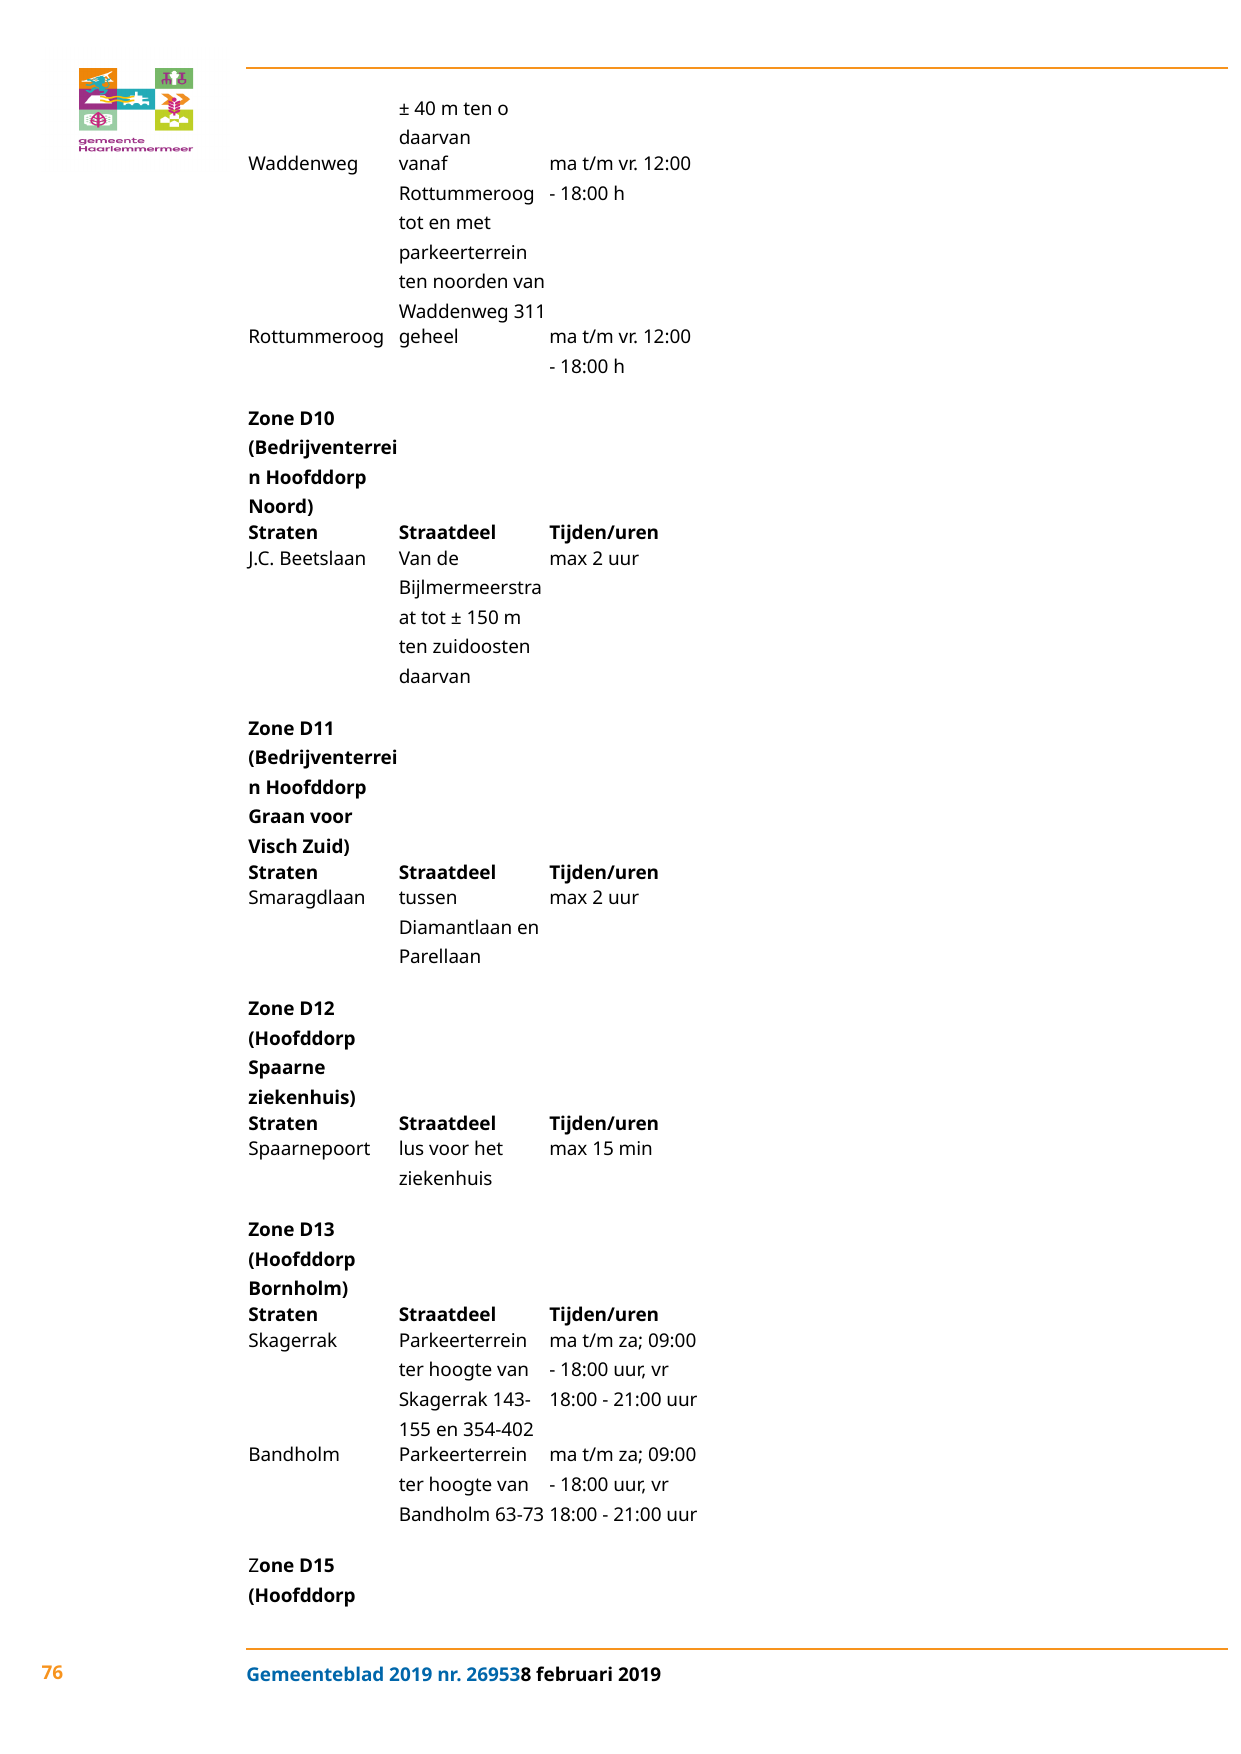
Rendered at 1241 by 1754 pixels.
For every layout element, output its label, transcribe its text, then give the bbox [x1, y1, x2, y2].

table_cell [850, 970, 1001, 995]
picture [41, 47, 231, 172]
table_cell [700, 1526, 850, 1552]
table_cell [1001, 689, 1152, 715]
table_cell Zone D15 (Hoofddorp [248, 1552, 398, 1607]
table_cell Skagerrak [248, 1327, 398, 1442]
table_cell Tijden/uren [549, 519, 700, 545]
table_cell [549, 95, 700, 150]
table_cell ma t/m za; 09:00 - 18:00 uur, vr 18:00 - 21:00 uur [549, 1442, 700, 1526]
table_cell Zone D12 (Hoofddorp Spaarne ziekenhuis) [248, 995, 398, 1110]
table_cell Tijden/uren [549, 1301, 700, 1327]
table_cell [850, 379, 1001, 405]
table_cell [549, 1526, 700, 1552]
table_cell vanaf Rottummeroog tot en met parkeerterrein ten noorden van Waddenweg 311 [399, 150, 549, 324]
table_cell [700, 519, 850, 545]
table_cell [399, 970, 549, 995]
table_cell [700, 689, 850, 715]
table_cell Rottummeroog [248, 324, 398, 379]
table_cell [700, 885, 850, 969]
table_cell [700, 1191, 850, 1216]
table_cell [850, 95, 1001, 150]
table_cell Spaarnepoort [248, 1135, 398, 1191]
table_cell [549, 379, 700, 405]
table_cell [1001, 885, 1152, 969]
table_cell tussen Diamantlaan en Parellaan [399, 885, 549, 969]
table_cell [700, 545, 850, 689]
table_cell [1001, 324, 1152, 379]
table_cell [399, 689, 549, 715]
table_cell [399, 1526, 549, 1552]
table_cell Straten [248, 859, 398, 884]
table_cell [700, 1110, 850, 1135]
table_cell max 15 min [549, 1135, 700, 1191]
table_cell Parkeerterrein ter hoogte van Skagerrak 143-155 en 354-402 [399, 1327, 549, 1442]
table_cell [700, 379, 850, 405]
table_cell [850, 1526, 1001, 1552]
table_cell Zone D10 (Bedrijventerrein Hoofddorp Noord) [248, 405, 398, 519]
table_cell Bandholm [248, 1442, 398, 1526]
table_cell [1001, 379, 1152, 405]
table_cell [549, 970, 700, 995]
table_cell [850, 1191, 1001, 1216]
table_cell Van de Bijlmermeerstraat tot ± 150 m ten zuidoosten daarvan [399, 545, 549, 689]
table_cell Zone D13 (Hoofddorp Bornholm) [248, 1216, 398, 1301]
table_cell max 2 uur [549, 885, 700, 969]
table_cell [850, 324, 1001, 379]
table_cell J.C. Beetslaan [248, 545, 398, 689]
table_cell [1001, 1191, 1152, 1216]
table_cell Straatdeel [399, 519, 549, 545]
table_cell [700, 1135, 850, 1191]
table_cell Straatdeel [399, 859, 549, 884]
table_cell Zone D11 (Bedrijventerrein Hoofddorp Graan voor Visch Zuid) [248, 715, 398, 859]
table_cell [1001, 545, 1152, 689]
table_cell Straten [248, 1301, 398, 1327]
table_cell max 2 uur [549, 545, 700, 689]
table_cell Tijden/uren [549, 859, 700, 884]
table_cell [700, 1442, 850, 1526]
table_cell [1001, 150, 1152, 324]
table_cell [1001, 1327, 1152, 1442]
table_cell ma t/m vr. 12:00 - 18:00 h [549, 324, 700, 379]
table_cell Waddenweg [248, 150, 398, 324]
table_cell [248, 379, 398, 405]
table_cell [248, 1191, 398, 1216]
table_cell [850, 1442, 1001, 1526]
table_cell Straten [248, 519, 398, 545]
table_cell [1001, 970, 1152, 995]
table_cell [549, 689, 700, 715]
table_cell [248, 95, 398, 150]
table_cell Straten [248, 1110, 398, 1135]
table_cell [850, 885, 1001, 969]
table_cell Straatdeel [399, 1301, 549, 1327]
table_cell [850, 689, 1001, 715]
table_cell [700, 970, 850, 995]
table_cell [1001, 1442, 1152, 1526]
table_cell [1001, 1526, 1152, 1552]
table_cell [850, 1327, 1001, 1442]
table_cell [1001, 95, 1152, 150]
table_cell Tijden/uren [549, 1110, 700, 1135]
table_cell geheel [399, 324, 549, 379]
table_cell [700, 150, 850, 324]
table_cell [700, 95, 850, 150]
table_cell Parkeerterrein ter hoogte van Bandholm 63-73 [399, 1442, 549, 1526]
table_cell [700, 1301, 850, 1327]
table_cell ± 40 m ten o daarvan [399, 95, 549, 150]
table_cell [850, 545, 1001, 689]
table_cell [850, 1135, 1001, 1191]
table_cell [399, 1191, 549, 1216]
table_cell [248, 1526, 398, 1552]
table_cell lus voor het ziekenhuis [399, 1135, 549, 1191]
table_cell [248, 970, 398, 995]
table_cell Smaragdlaan [248, 885, 398, 969]
table_cell Straatdeel [399, 1110, 549, 1135]
table_cell [700, 1327, 850, 1442]
table_cell [700, 324, 850, 379]
table_cell [549, 1191, 700, 1216]
table_cell [850, 150, 1001, 324]
table_cell [1001, 1135, 1152, 1191]
table_cell [700, 859, 850, 884]
table_cell [248, 689, 398, 715]
table_cell [399, 379, 549, 405]
table_cell ma t/m vr. 12:00 - 18:00 h [549, 150, 700, 324]
table_cell ma t/m za; 09:00 - 18:00 uur, vr 18:00 - 21:00 uur [549, 1327, 700, 1442]
